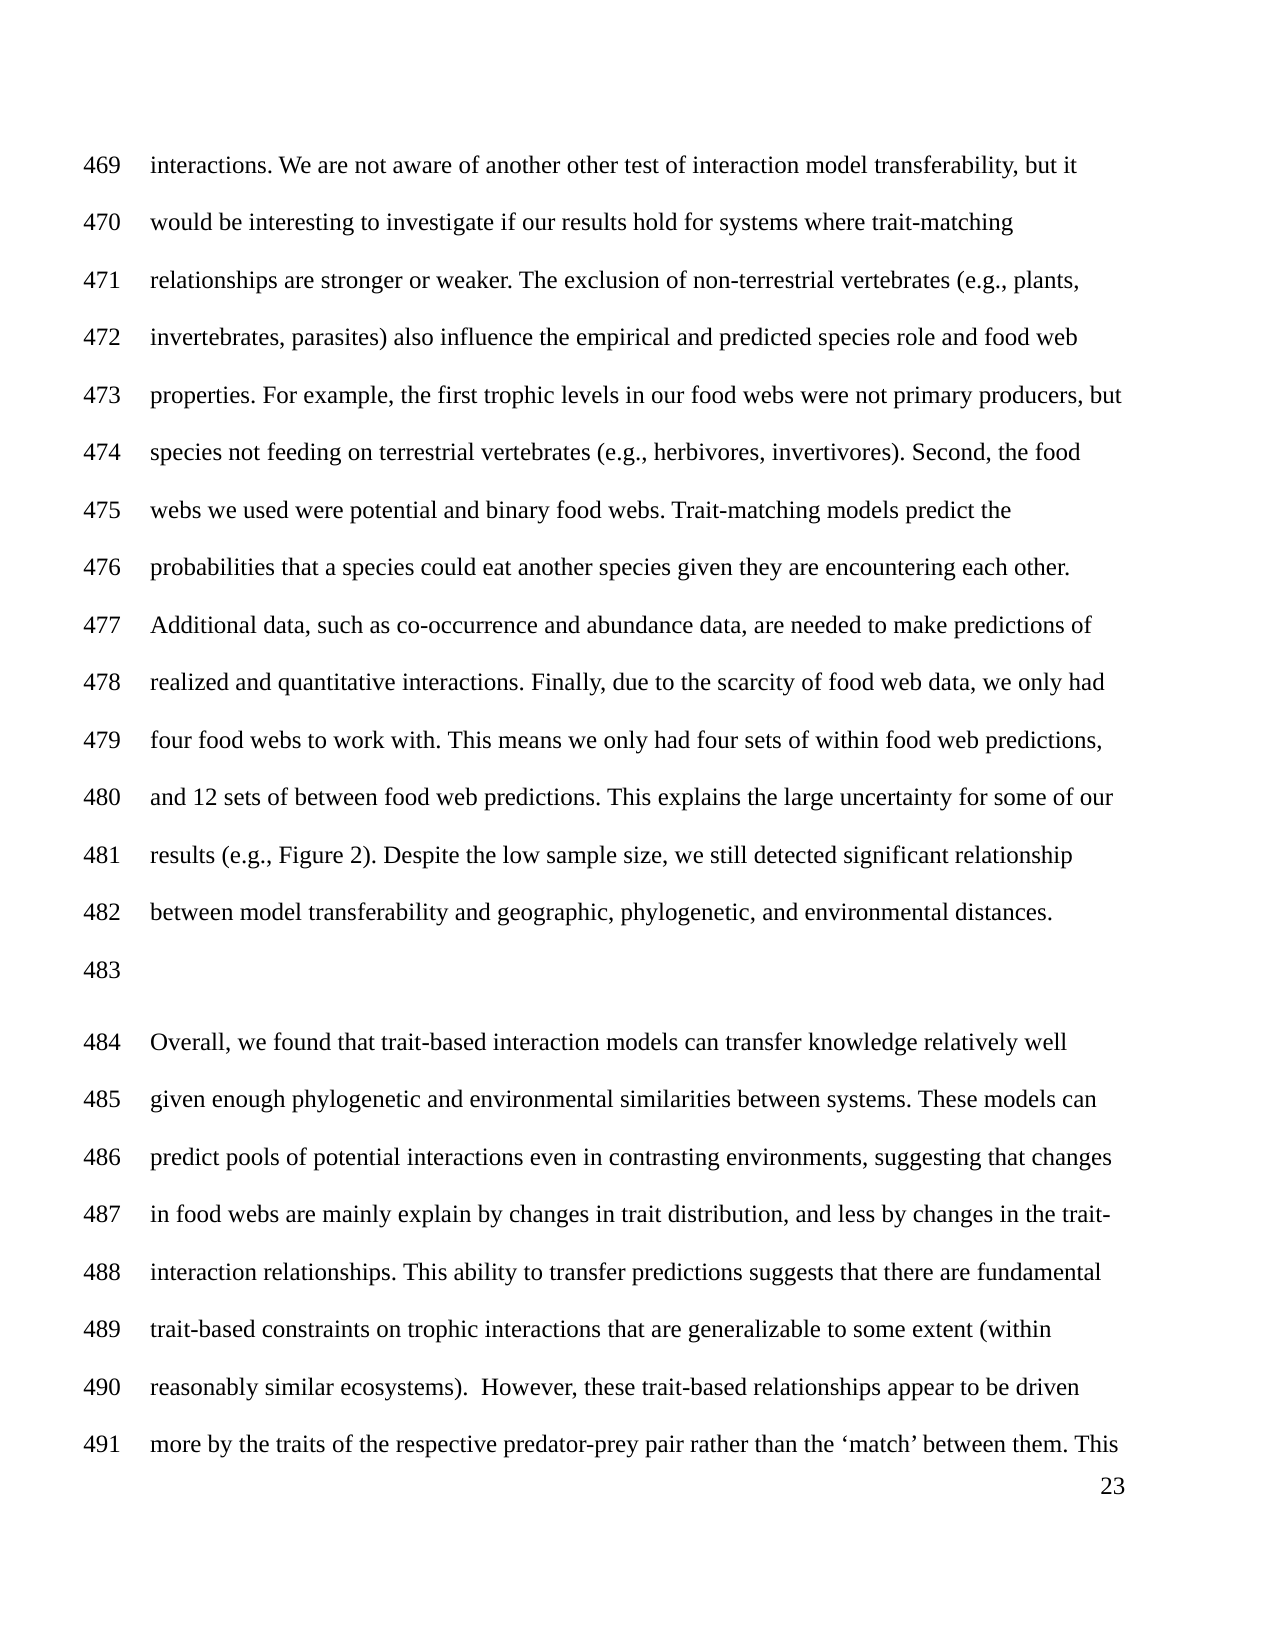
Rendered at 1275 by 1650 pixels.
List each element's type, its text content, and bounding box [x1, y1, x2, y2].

text interactions. We are not aware of another other test of interaction model transferability, but it would be interesting to investigate if our results hold for systems where trait-matching relationships are stronger or weaker. The exclusion of non-terrestrial vertebrates (e.g., plants, invertebrates, parasites) also influence the empirical and predicted species role and food web properties. For example, the first trophic levels in our food webs were not primary producers, but species not feeding on terrestrial vertebrates (e.g., herbivores, invertivores). Second, the food webs we used were potential and binary food webs. Trait-matching models predict the probabilities that a species could eat another species given they are encountering each other. Additional data, such as co-occurrence and abundance data, are needed to make predictions of realized and quantitative interactions. Finally, due to the scarcity of food web data, we only had four food webs to work with. This means we only had four sets of within food web predictions, and 12 sets of between food web predictions. This explains the large uncertainty for some of our results (e.g., Figure 2). Despite the low sample size, we still detected significant relationship between model transferability and geographic, phylogenetic, and environmental distances. [150, 150, 1125, 926]
text Overall, we found that trait-based interaction models can transfer knowledge relatively well given enough phylogenetic and environmental similarities between systems. These models can predict pools of potential interactions even in contrasting environments, suggesting that changes in food webs are mainly explain by changes in trait distribution, and less by changes in the trait-interaction relationships. This ability to transfer predictions suggests that there are fundamental trait-based constraints on trophic interactions that are generalizable to some extent (within reasonably similar ecosystems). However, these trait-based relationships appear to be driven more by the traits of the respective predator-prey pair rather than the ‘match’ between them. This [150, 1027, 1125, 1458]
